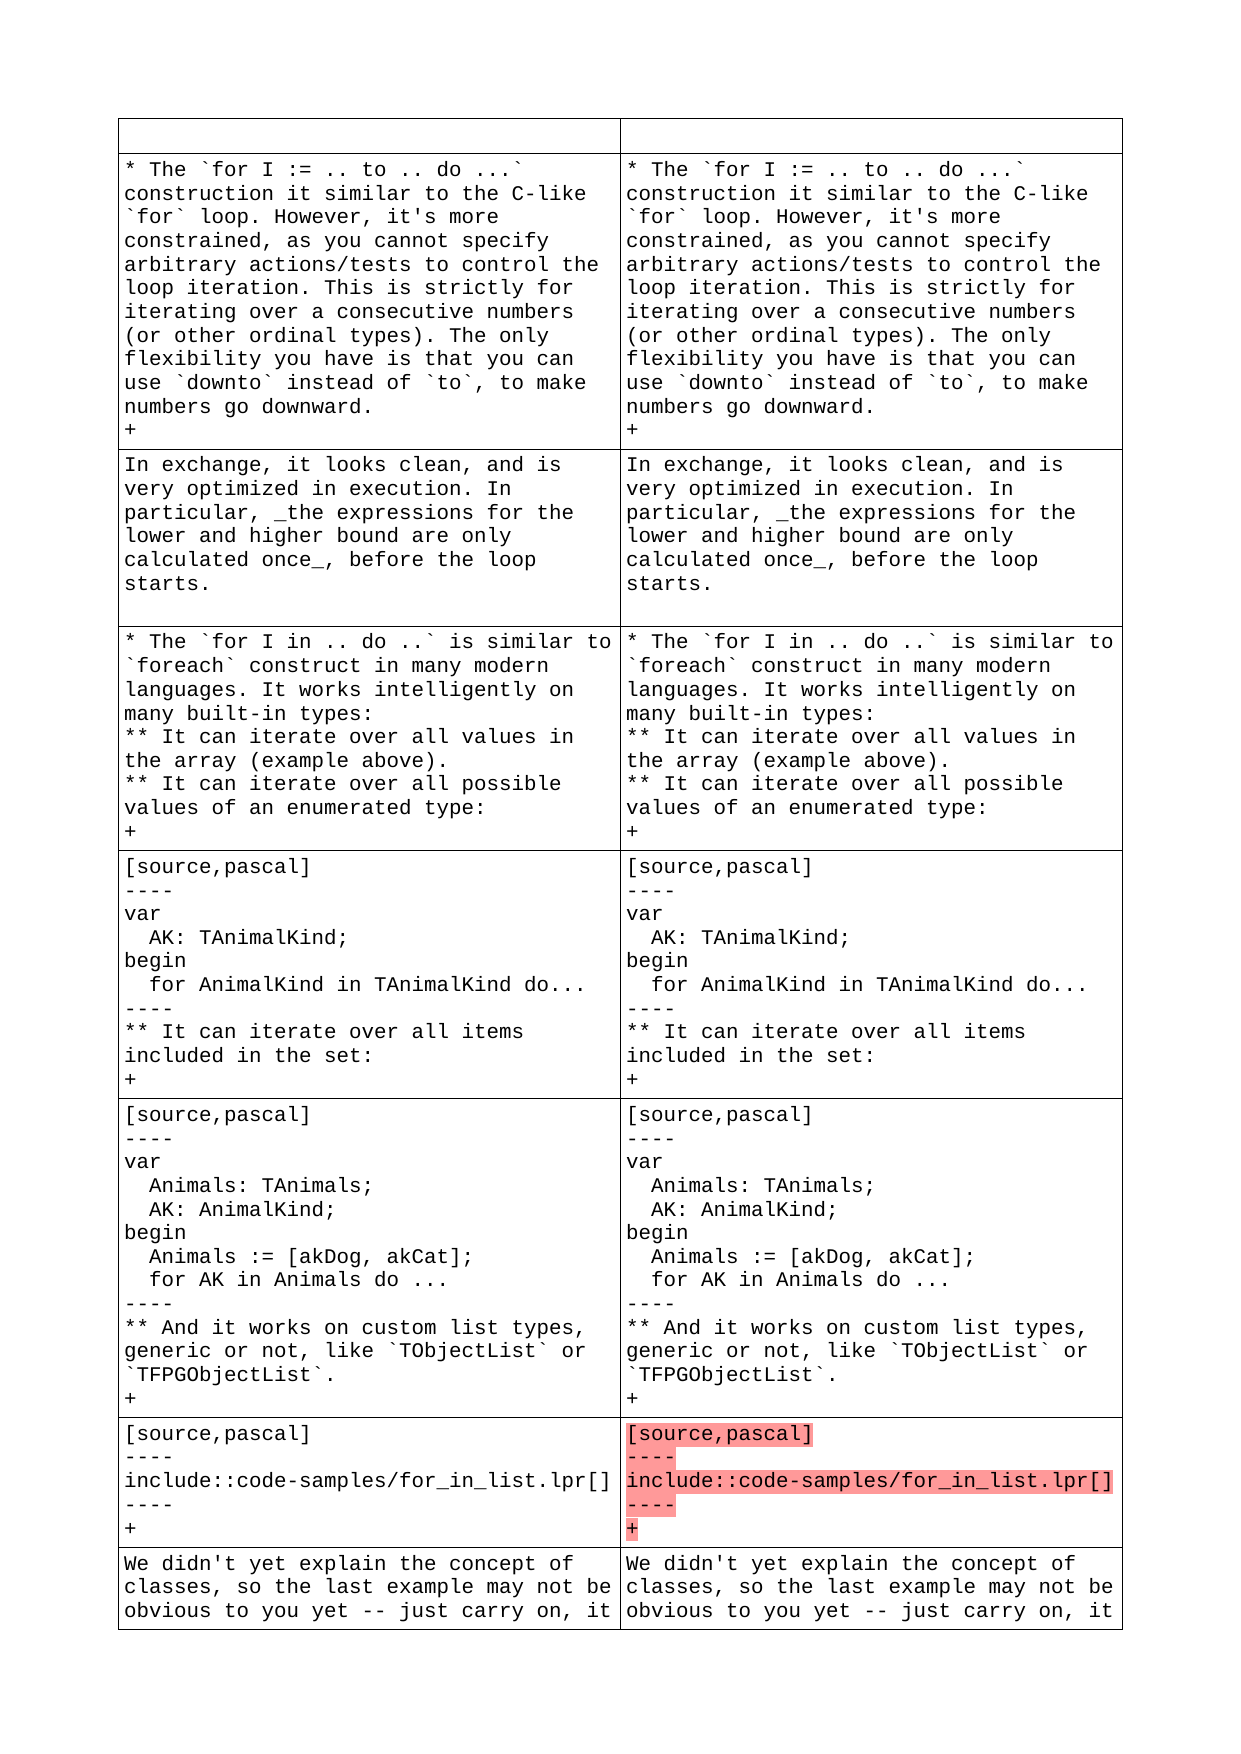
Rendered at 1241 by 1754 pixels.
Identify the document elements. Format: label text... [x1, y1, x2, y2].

table_cell [source,pascal] ---- var AK: TAnimalKind; begin for AnimalKind in TAnimalKind do... ---- ** It can iterate over all items included in the set: + [621, 851, 1122, 1098]
table_cell We didn't yet explain the concept of classes, so the last example may not be obvious to you yet -- just carry on, it [621, 1548, 1122, 1629]
table_cell [source,pascal] ---- var AK: TAnimalKind; begin for AnimalKind in TAnimalKind do... ---- ** It can iterate over all items included in the set: + [119, 851, 620, 1098]
table_cell We didn't yet explain the concept of classes, so the last example may not be obvious to you yet -- just carry on, it [119, 1548, 620, 1629]
table_cell In exchange, it looks clean, and is very optimized in execution. In particular, _the expressions for the lower and higher bound are only calculated once_, before the loop starts. [119, 450, 620, 626]
table_cell [621, 119, 1122, 153]
table_cell [source,pascal] ---- var Animals: TAnimals; AK: AnimalKind; begin Animals := [akDog, akCat]; for AK in Animals do ... ---- ** And it works on custom list types, generic or not, like `TObjectList` or `TFPGObjectList`. + [621, 1099, 1122, 1417]
table_cell [source,pascal] ---- include::code-samples/for_in_list.lpr[] ---- + [119, 1418, 620, 1547]
table_cell In exchange, it looks clean, and is very optimized in execution. In particular, _the expressions for the lower and higher bound are only calculated once_, before the loop starts. [621, 450, 1122, 626]
table_cell [119, 119, 620, 153]
table_cell * The `for I in .. do ..` is similar to `foreach` construct in many modern languages. It works intelligently on many built-in types: ** It can iterate over all values in the array (example above). ** It can iterate over all possible values of an enumerated type: + [119, 627, 620, 850]
table_cell [source,pascal] ---- var Animals: TAnimals; AK: AnimalKind; begin Animals := [akDog, akCat]; for AK in Animals do ... ---- ** And it works on custom list types, generic or not, like `TObjectList` or `TFPGObjectList`. + [119, 1099, 620, 1417]
table_cell * The `for I in .. do ..` is similar to `foreach` construct in many modern languages. It works intelligently on many built-in types: ** It can iterate over all values in the array (example above). ** It can iterate over all possible values of an enumerated type: + [621, 627, 1122, 850]
table_cell [source,pascal] ---- include::code-samples/for_in_list.lpr[] ---- + [621, 1418, 1122, 1547]
table_cell * The `for I := .. to .. do ...` construction it similar to the C-like `for` loop. However, it's more constrained, as you cannot specify arbitrary actions/tests to control the loop iteration. This is strictly for iterating over a consecutive numbers (or other ordinal types). The only flexibility you have is that you can use `downto` instead of `to`, to make numbers go downward. + [621, 154, 1122, 449]
table_cell * The `for I := .. to .. do ...` construction it similar to the C-like `for` loop. However, it's more constrained, as you cannot specify arbitrary actions/tests to control the loop iteration. This is strictly for iterating over a consecutive numbers (or other ordinal types). The only flexibility you have is that you can use `downto` instead of `to`, to make numbers go downward. + [119, 154, 620, 449]
